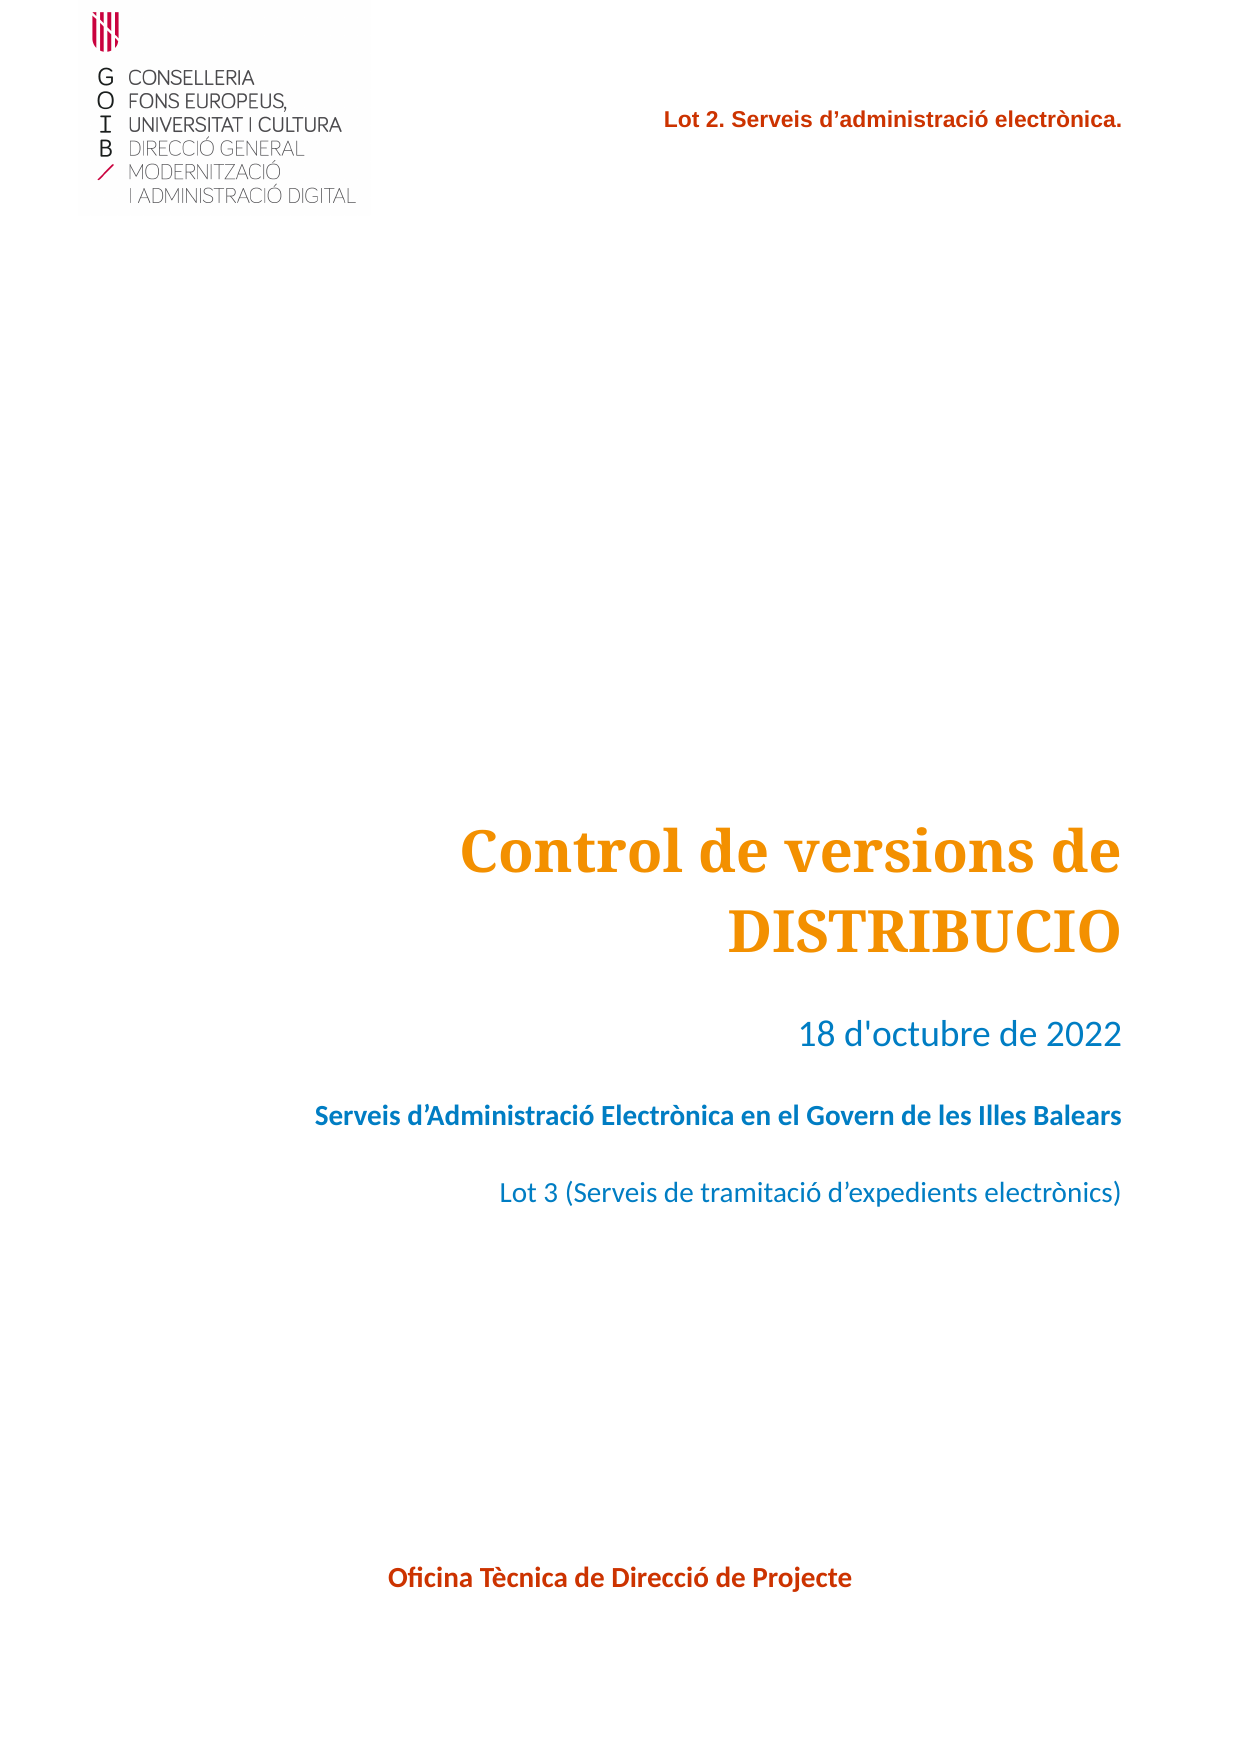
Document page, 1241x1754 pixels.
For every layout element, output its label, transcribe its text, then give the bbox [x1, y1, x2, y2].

text Serveis d’Administració Electrònica en el Govern de les Illes Balears [118, 1097, 1122, 1133]
text Lot 3 (Serveis de tramitació d’expedients electrònics) [118, 1174, 1122, 1210]
text Control de versions de DISTRIBUCIO [118, 810, 1122, 969]
text 18 d'octubre de 2022 [118, 1010, 1122, 1056]
text Oficina Tècnica de Direcció de Projecte [118, 1559, 1122, 1594]
picture [77, 0, 371, 216]
